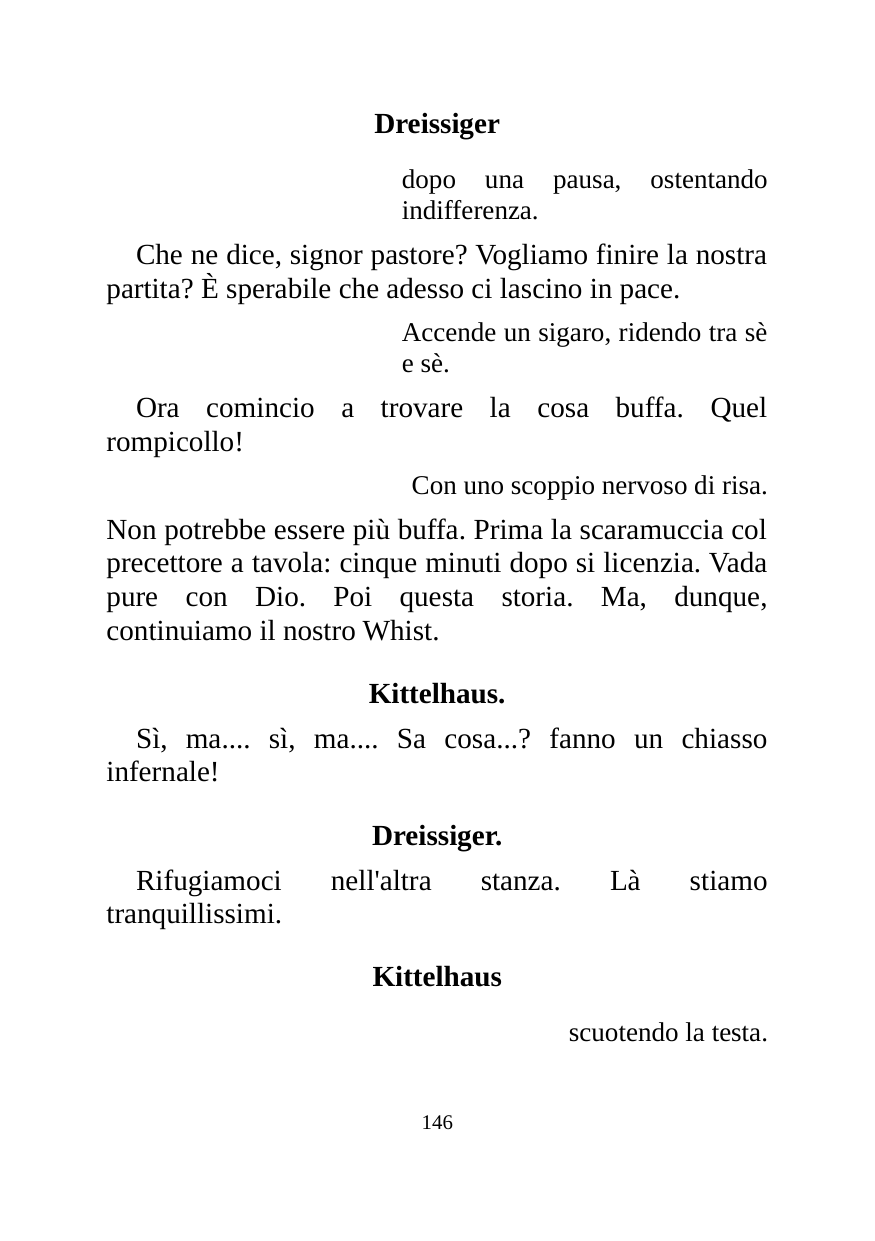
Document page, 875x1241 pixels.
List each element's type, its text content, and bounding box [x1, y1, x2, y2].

text Dreissiger. [106, 818, 768, 851]
text Accende un sigaro, ridendo tra sè e sè. [402, 316, 768, 378]
text Kittelhaus [106, 959, 768, 993]
text Con uno scoppio nervoso di risa. [402, 469, 768, 500]
text Non potrebbe essere più buffa. Prima la scaramuccia col precettore a tavola: cinque minuti dopo si licenzia. Vada pure con Dio. Poi questa storia. Ma, dunque, continuiamo il nostro Whist. [106, 512, 768, 646]
text Sì, ma.... sì, ma.... Sa cosa...? fanno un chiasso infernale! [106, 721, 768, 788]
text Kittelhaus. [106, 676, 768, 709]
text Ora comincio a trovare la cosa buffa. Quel rompicollo! [106, 390, 768, 457]
text Dreissiger [106, 106, 768, 140]
text Rifugiamoci nell'altra stanza. Là stiamo tranquillissimi. [106, 863, 768, 930]
text scuotendo la testa. [402, 1017, 768, 1048]
text dopo una pausa, ostentando indifferenza. [402, 163, 768, 226]
text Che ne dice, signor pastore? Vogliamo finire la nostra partita? È sperabile che adesso ci lascino in pace. [106, 237, 768, 304]
